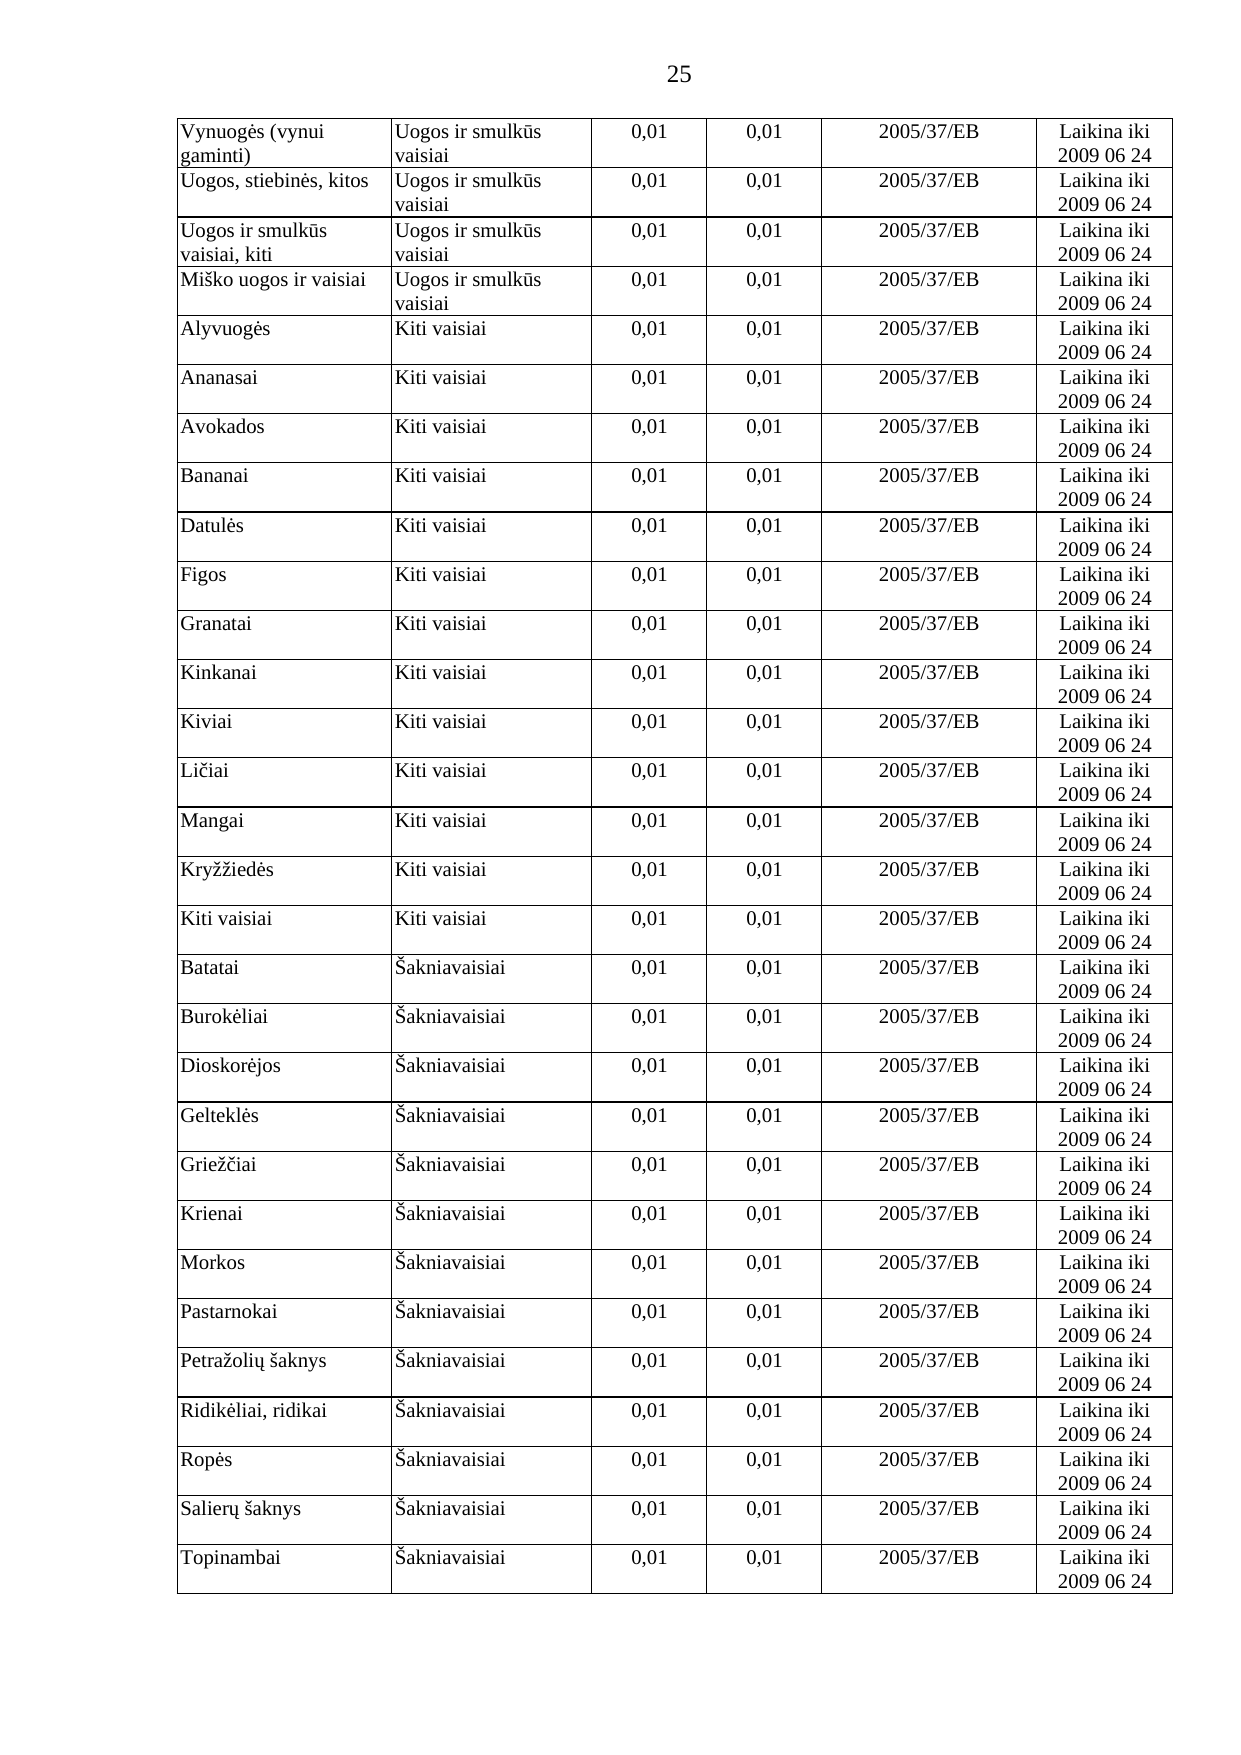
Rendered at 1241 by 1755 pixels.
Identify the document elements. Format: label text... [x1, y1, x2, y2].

table_cell Laikina iki 2009 06 24 [1037, 1053, 1172, 1101]
table_cell Figos [178, 562, 391, 610]
table_cell Uogos, stiebinės, kitos [178, 168, 391, 216]
table_cell 2005/37/EB [822, 611, 1036, 659]
table_cell Laikina iki 2009 06 24 [1037, 1496, 1172, 1544]
table_cell Kiti vaisiai [392, 365, 591, 413]
table_cell 0,01 [707, 1152, 821, 1200]
table_cell Kiti vaisiai [392, 758, 591, 806]
table_cell Šakniavaisiai [392, 1348, 591, 1396]
table_cell 0,01 [592, 906, 706, 954]
table_cell 0,01 [707, 168, 821, 216]
table_cell 0,01 [592, 267, 706, 315]
table_cell 0,01 [707, 1201, 821, 1249]
table_cell Laikina iki 2009 06 24 [1037, 1447, 1172, 1495]
table_cell Kiti vaisiai [392, 463, 591, 511]
table_cell 0,01 [707, 758, 821, 806]
table_cell Laikina iki 2009 06 24 [1037, 1299, 1172, 1347]
table_cell 2005/37/EB [822, 168, 1036, 216]
table_cell 0,01 [592, 513, 706, 561]
table_cell Šakniavaisiai [392, 1053, 591, 1101]
table_cell 0,01 [592, 316, 706, 364]
table_cell 2005/37/EB [822, 1053, 1036, 1101]
table_cell Petražolių šaknys [178, 1348, 391, 1396]
table_cell Laikina iki 2009 06 24 [1037, 758, 1172, 806]
table_cell 0,01 [707, 857, 821, 905]
table_cell Batatai [178, 955, 391, 1003]
table_cell 0,01 [707, 562, 821, 610]
table_cell Uogos ir smulkūs vaisiai, kiti [178, 218, 391, 266]
table_cell 2005/37/EB [822, 365, 1036, 413]
table_cell Šakniavaisiai [392, 1250, 591, 1298]
table_cell Kiti vaisiai [392, 562, 591, 610]
table_cell Laikina iki 2009 06 24 [1037, 119, 1172, 167]
table_cell 2005/37/EB [822, 1348, 1036, 1396]
table_cell 0,01 [707, 218, 821, 266]
table_cell 0,01 [592, 1348, 706, 1396]
table_cell Laikina iki 2009 06 24 [1037, 1398, 1172, 1446]
table_cell Laikina iki 2009 06 24 [1037, 365, 1172, 413]
table_cell 2005/37/EB [822, 463, 1036, 511]
table_cell Kiti vaisiai [392, 709, 591, 757]
table_cell 2005/37/EB [822, 513, 1036, 561]
table_cell 0,01 [707, 1299, 821, 1347]
table_cell 2005/37/EB [822, 1398, 1036, 1446]
table_cell 0,01 [707, 1103, 821, 1151]
table_cell 0,01 [592, 1201, 706, 1249]
table_cell 0,01 [707, 513, 821, 561]
table_cell 0,01 [707, 1053, 821, 1101]
table_cell 0,01 [707, 414, 821, 462]
table_cell Kiti vaisiai [392, 857, 591, 905]
table_cell 0,01 [707, 611, 821, 659]
table_cell 0,01 [592, 119, 706, 167]
table_cell 0,01 [707, 1545, 821, 1593]
table_cell 0,01 [592, 808, 706, 856]
table_cell 0,01 [592, 1250, 706, 1298]
table_cell Ananasai [178, 365, 391, 413]
table_cell Laikina iki 2009 06 24 [1037, 414, 1172, 462]
table_cell 0,01 [592, 1053, 706, 1101]
table_cell 0,01 [707, 463, 821, 511]
table_cell Laikina iki 2009 06 24 [1037, 1545, 1172, 1593]
table_cell 2005/37/EB [822, 1545, 1036, 1593]
table_cell Ropės [178, 1447, 391, 1495]
table_cell Laikina iki 2009 06 24 [1037, 906, 1172, 954]
table_cell 2005/37/EB [822, 1496, 1036, 1544]
table_cell Šakniavaisiai [392, 1496, 591, 1544]
table_cell 2005/37/EB [822, 1004, 1036, 1052]
table_cell Miško uogos ir vaisiai [178, 267, 391, 315]
table_cell Laikina iki 2009 06 24 [1037, 562, 1172, 610]
table_cell 0,01 [707, 1250, 821, 1298]
table_cell Avokados [178, 414, 391, 462]
table_cell Uogos ir smulkūs vaisiai [392, 119, 591, 167]
table_cell Šakniavaisiai [392, 1152, 591, 1200]
table_cell Laikina iki 2009 06 24 [1037, 513, 1172, 561]
table_cell 0,01 [707, 906, 821, 954]
table_cell Laikina iki 2009 06 24 [1037, 1004, 1172, 1052]
table_cell Šakniavaisiai [392, 1004, 591, 1052]
table_cell 0,01 [592, 365, 706, 413]
table_cell 0,01 [707, 709, 821, 757]
table_cell 0,01 [707, 1447, 821, 1495]
table_cell 2005/37/EB [822, 1447, 1036, 1495]
table_cell 0,01 [592, 414, 706, 462]
table_cell Šakniavaisiai [392, 1447, 591, 1495]
table_cell 2005/37/EB [822, 808, 1036, 856]
table_cell Kiti vaisiai [392, 906, 591, 954]
table_cell Kiti vaisiai [392, 414, 591, 462]
table_cell 2005/37/EB [822, 414, 1036, 462]
table_cell Dioskorėjos [178, 1053, 391, 1101]
table_cell 0,01 [592, 611, 706, 659]
table_cell Mangai [178, 808, 391, 856]
table_cell 0,01 [707, 119, 821, 167]
table_cell Griežčiai [178, 1152, 391, 1200]
table_cell Alyvuogės [178, 316, 391, 364]
table_cell Kiti vaisiai [392, 513, 591, 561]
table_cell Salierų šaknys [178, 1496, 391, 1544]
table_cell Laikina iki 2009 06 24 [1037, 660, 1172, 708]
table_cell 0,01 [707, 316, 821, 364]
table_cell 0,01 [707, 1398, 821, 1446]
table_cell 2005/37/EB [822, 267, 1036, 315]
table_cell Laikina iki 2009 06 24 [1037, 611, 1172, 659]
table_cell 2005/37/EB [822, 316, 1036, 364]
table_cell 0,01 [592, 1103, 706, 1151]
table_cell Kiti vaisiai [178, 906, 391, 954]
table_cell 2005/37/EB [822, 955, 1036, 1003]
table_cell Pastarnokai [178, 1299, 391, 1347]
table_cell 0,01 [707, 1496, 821, 1544]
table_cell Burokėliai [178, 1004, 391, 1052]
table_cell Ličiai [178, 758, 391, 806]
table_cell 0,01 [592, 857, 706, 905]
table_cell 2005/37/EB [822, 1103, 1036, 1151]
table_cell Morkos [178, 1250, 391, 1298]
table_cell Laikina iki 2009 06 24 [1037, 1152, 1172, 1200]
table_cell Šakniavaisiai [392, 955, 591, 1003]
table_cell 0,01 [707, 1004, 821, 1052]
table_cell Šakniavaisiai [392, 1398, 591, 1446]
table_cell Kiti vaisiai [392, 316, 591, 364]
table_cell 0,01 [707, 1348, 821, 1396]
table_cell 0,01 [592, 562, 706, 610]
table_cell 2005/37/EB [822, 218, 1036, 266]
table_cell Laikina iki 2009 06 24 [1037, 1250, 1172, 1298]
table_cell 2005/37/EB [822, 857, 1036, 905]
table_cell 0,01 [707, 808, 821, 856]
table_cell Laikina iki 2009 06 24 [1037, 316, 1172, 364]
table_cell Laikina iki 2009 06 24 [1037, 857, 1172, 905]
table_cell 0,01 [592, 758, 706, 806]
table_cell 2005/37/EB [822, 1152, 1036, 1200]
table_cell 0,01 [592, 1447, 706, 1495]
table_cell 2005/37/EB [822, 758, 1036, 806]
table_cell 0,01 [592, 660, 706, 708]
table_cell Šakniavaisiai [392, 1103, 591, 1151]
table_cell Laikina iki 2009 06 24 [1037, 1201, 1172, 1249]
table_cell 0,01 [592, 1496, 706, 1544]
table_cell Bananai [178, 463, 391, 511]
table_cell Granatai [178, 611, 391, 659]
table_cell 2005/37/EB [822, 906, 1036, 954]
table_cell Kiviai [178, 709, 391, 757]
table_cell Šakniavaisiai [392, 1545, 591, 1593]
table_cell Šakniavaisiai [392, 1201, 591, 1249]
table_cell Laikina iki 2009 06 24 [1037, 267, 1172, 315]
table_cell 0,01 [592, 1004, 706, 1052]
table_cell Laikina iki 2009 06 24 [1037, 1103, 1172, 1151]
table_cell Topinambai [178, 1545, 391, 1593]
table_cell Laikina iki 2009 06 24 [1037, 463, 1172, 511]
table_cell Laikina iki 2009 06 24 [1037, 709, 1172, 757]
table_cell Uogos ir smulkūs vaisiai [392, 168, 591, 216]
table_cell Laikina iki 2009 06 24 [1037, 168, 1172, 216]
table_cell 0,01 [707, 660, 821, 708]
table_cell 0,01 [592, 1152, 706, 1200]
table_cell 0,01 [592, 1545, 706, 1593]
table_cell Ridikėliai, ridikai [178, 1398, 391, 1446]
table_cell Kiti vaisiai [392, 660, 591, 708]
table_cell Krienai [178, 1201, 391, 1249]
table_cell Gelteklės [178, 1103, 391, 1151]
table_cell Kinkanai [178, 660, 391, 708]
table_cell 2005/37/EB [822, 1201, 1036, 1249]
table_cell 0,01 [592, 218, 706, 266]
table_cell 0,01 [592, 1299, 706, 1347]
table_cell 0,01 [707, 365, 821, 413]
table_cell Kiti vaisiai [392, 611, 591, 659]
table_cell 0,01 [707, 267, 821, 315]
table_cell 2005/37/EB [822, 660, 1036, 708]
table_cell Kiti vaisiai [392, 808, 591, 856]
table_cell Uogos ir smulkūs vaisiai [392, 267, 591, 315]
table_cell 0,01 [592, 1398, 706, 1446]
table_cell 0,01 [707, 955, 821, 1003]
table_cell Datulės [178, 513, 391, 561]
table_cell Laikina iki 2009 06 24 [1037, 955, 1172, 1003]
table_cell 0,01 [592, 709, 706, 757]
table_cell 2005/37/EB [822, 1299, 1036, 1347]
table_cell 2005/37/EB [822, 1250, 1036, 1298]
table_cell 2005/37/EB [822, 119, 1036, 167]
table_cell Kryžžiedės [178, 857, 391, 905]
table_cell 0,01 [592, 955, 706, 1003]
table_cell Laikina iki 2009 06 24 [1037, 218, 1172, 266]
table_cell Laikina iki 2009 06 24 [1037, 1348, 1172, 1396]
table_cell Laikina iki 2009 06 24 [1037, 808, 1172, 856]
table_cell Šakniavaisiai [392, 1299, 591, 1347]
table_cell 0,01 [592, 168, 706, 216]
table_cell 2005/37/EB [822, 562, 1036, 610]
table_cell Uogos ir smulkūs vaisiai [392, 218, 591, 266]
table_cell Vynuogės (vynui gaminti) [178, 119, 391, 167]
table_cell 2005/37/EB [822, 709, 1036, 757]
table_cell 0,01 [592, 463, 706, 511]
